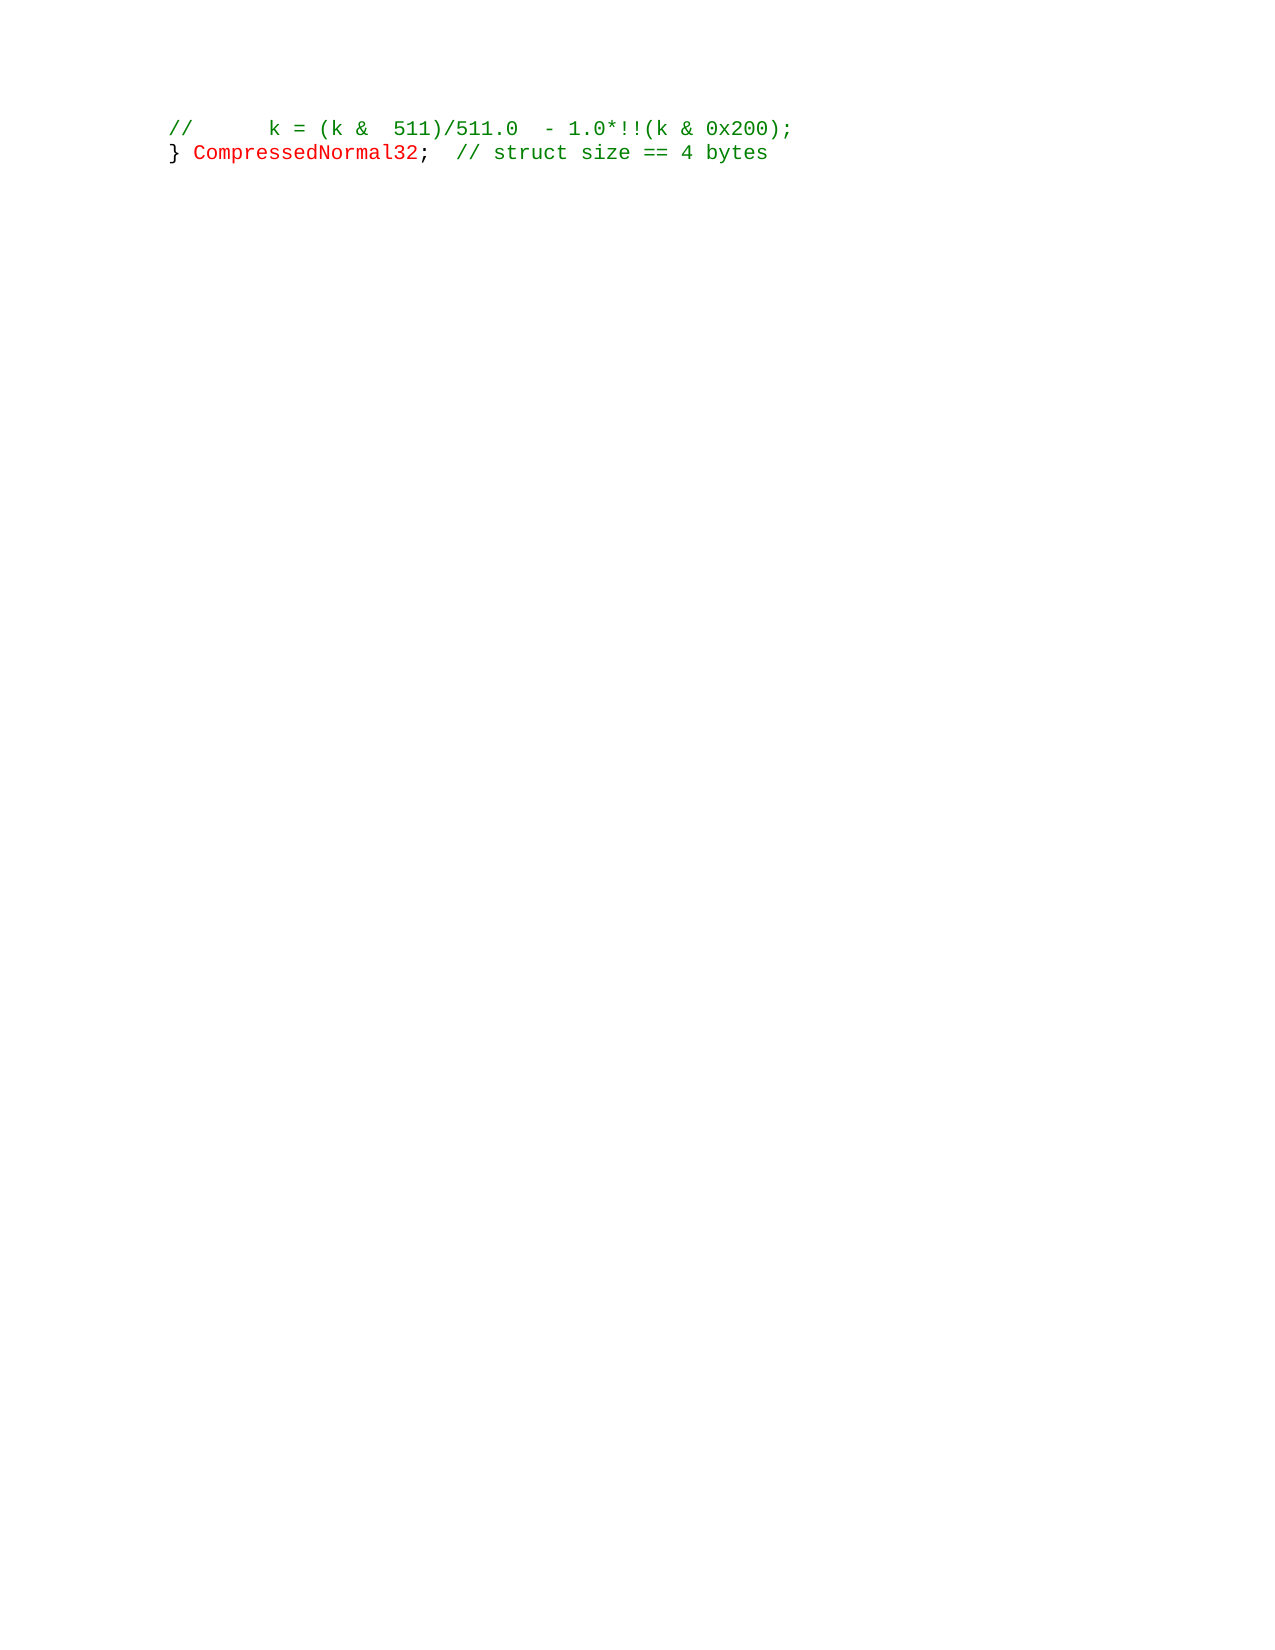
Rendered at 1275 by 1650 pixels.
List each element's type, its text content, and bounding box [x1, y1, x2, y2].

text } CompressedNormal32; // struct size == 4 bytes [118, 142, 1157, 165]
text // k = (k & 511)/511.0 - 1.0*!!(k & 0x200); [118, 118, 1157, 142]
